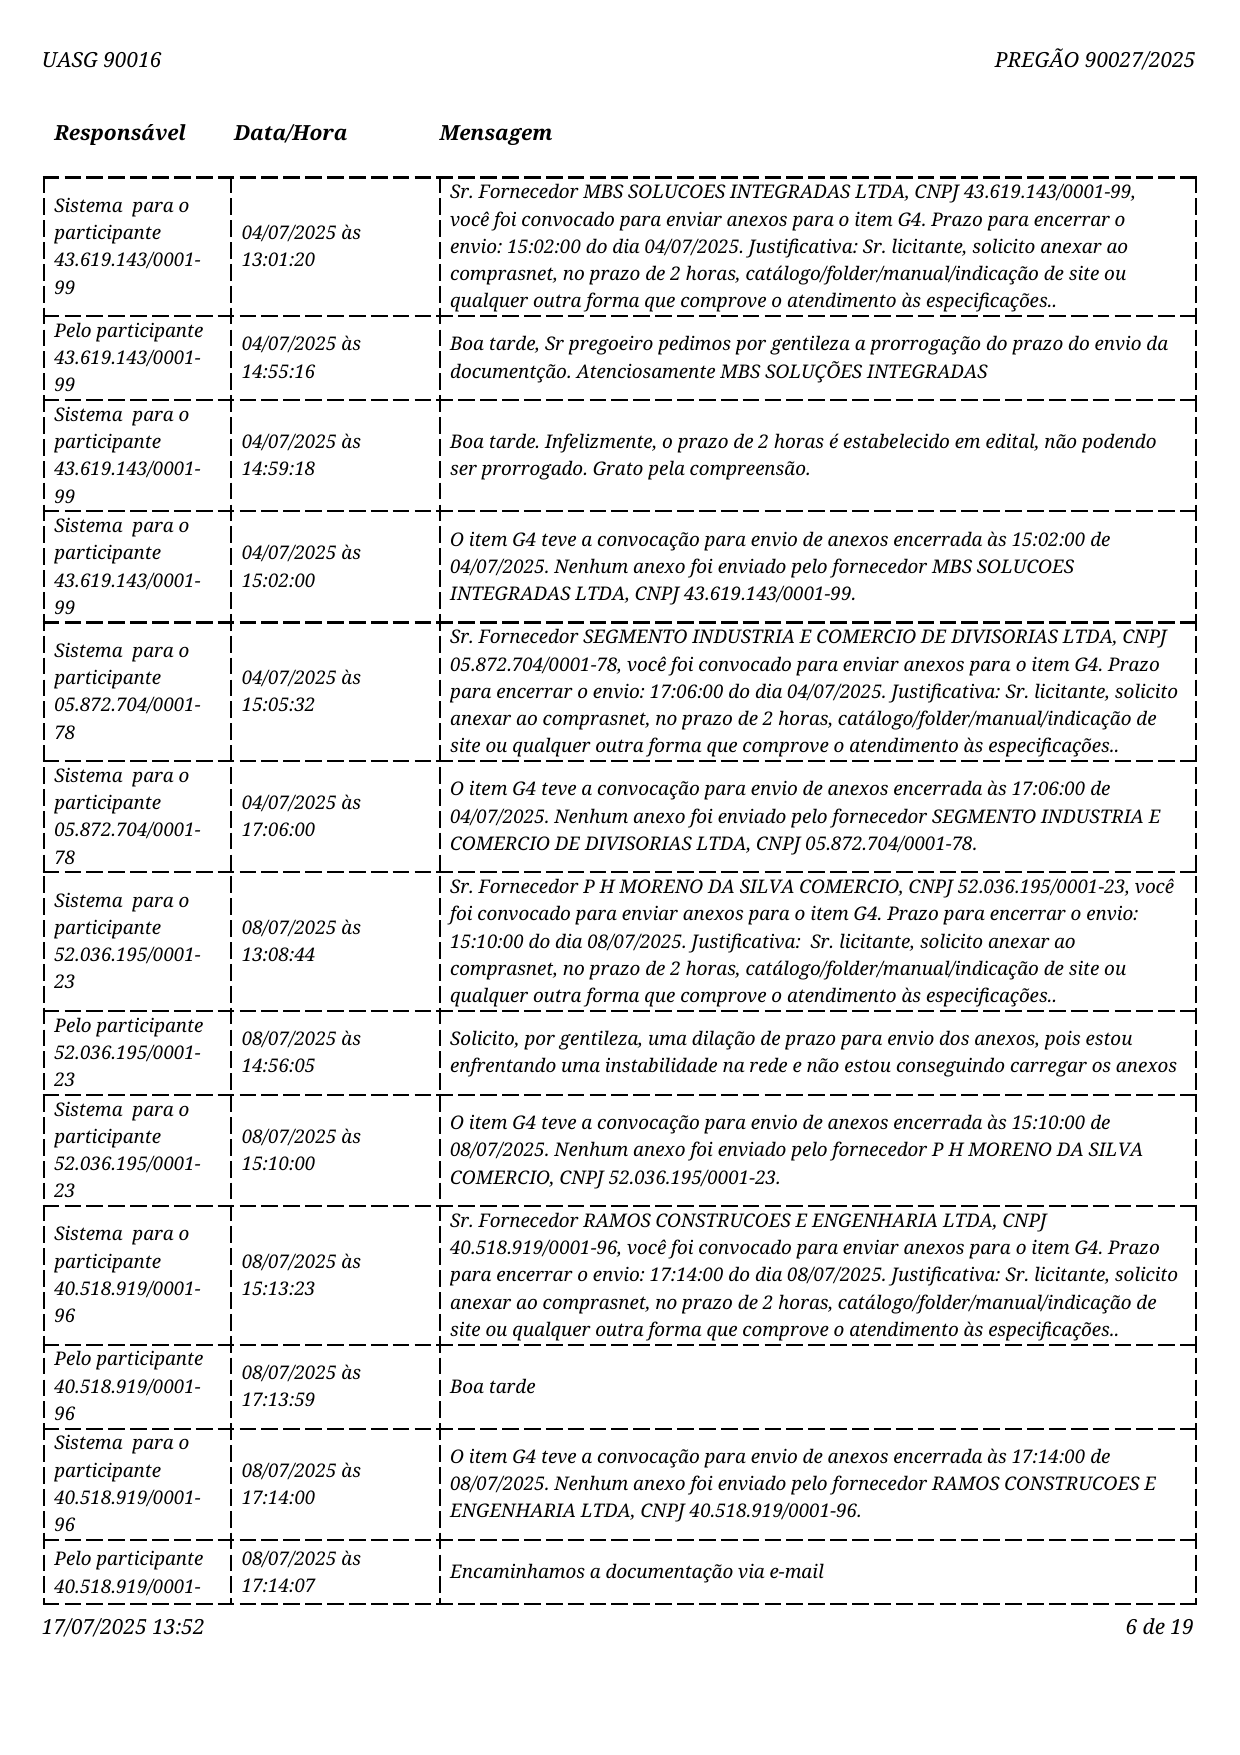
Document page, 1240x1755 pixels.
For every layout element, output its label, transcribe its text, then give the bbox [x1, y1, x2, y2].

table_cell Pelo participante 40.518.919/0001- [44, 1539, 231, 1603]
table_cell 08/07/2025 às 15:13:23 [231, 1205, 439, 1343]
table_cell Sistema para o participante 05.872.704/0001-78 [44, 760, 231, 871]
table_header Sr. Fornecedor MBS SOLUCOES INTEGRADAS LTDA, CNPJ 43.619.143/0001-99, você foi convocado para enviar anexos para o item G4. Prazo para encerrar o envio: 15:02:00 do dia 04/07/2025. Justificativa: Sr. licitante, solicito anexar ao comprasnet, no prazo de 2 horas, catálogo/folder/manual/indicação de site ou qualquer outra forma que comprove o atendimento às especificações.. [440, 176, 1196, 315]
table_cell Pelo participante 52.036.195/0001-23 [44, 1010, 231, 1094]
table_cell O item G4 teve a convocação para envio de anexos encerrada às 17:14:00 de 08/07/2025. Nenhum anexo foi enviado pelo fornecedor RAMOS CONSTRUCOES E ENGENHARIA LTDA, CNPJ 40.518.919/0001-96. [440, 1428, 1196, 1539]
table_cell 08/07/2025 às 17:14:07 [231, 1539, 439, 1603]
table_cell Sr. Fornecedor SEGMENTO INDUSTRIA E COMERCIO DE DIVISORIAS LTDA, CNPJ 05.872.704/0001-78, você foi convocado para enviar anexos para o item G4. Prazo para encerrar o envio: 17:06:00 do dia 04/07/2025. Justificativa: Sr. licitante, solicito anexar ao comprasnet, no prazo de 2 horas, catálogo/folder/manual/indicação de site ou qualquer outra forma que comprove o atendimento às especificações.. [440, 621, 1196, 760]
table_cell 08/07/2025 às 17:13:59 [231, 1344, 439, 1427]
table_cell Sr. Fornecedor RAMOS CONSTRUCOES E ENGENHARIA LTDA, CNPJ 40.518.919/0001-96, você foi convocado para enviar anexos para o item G4. Prazo para encerrar o envio: 17:14:00 do dia 08/07/2025. Justificativa: Sr. licitante, solicito anexar ao comprasnet, no prazo de 2 horas, catálogo/folder/manual/indicação de site ou qualquer outra forma que comprove o atendimento às especificações.. [440, 1205, 1196, 1343]
table_cell 04/07/2025 às 15:05:32 [231, 621, 439, 760]
table_cell O item G4 teve a convocação para envio de anexos encerrada às 17:06:00 de 04/07/2025. Nenhum anexo foi enviado pelo fornecedor SEGMENTO INDUSTRIA E COMERCIO DE DIVISORIAS LTDA, CNPJ 05.872.704/0001-78. [440, 760, 1196, 871]
table_cell Boa tarde. Infelizmente, o prazo de 2 horas é estabelecido em edital, não podendo ser prorrogado. Grato pela compreensão. [440, 399, 1196, 510]
table_cell Sistema para o participante 40.518.919/0001-96 [44, 1428, 231, 1539]
table_cell Boa tarde [440, 1344, 1196, 1427]
table_cell Sistema para o participante 43.619.143/0001-99 [44, 399, 231, 510]
table_cell O item G4 teve a convocação para envio de anexos encerrada às 15:02:00 de 04/07/2025. Nenhum anexo foi enviado pelo fornecedor MBS SOLUCOES INTEGRADAS LTDA, CNPJ 43.619.143/0001-99. [440, 510, 1196, 621]
table_cell Sistema para o participante 52.036.195/0001-23 [44, 871, 231, 1010]
table_cell Sistema para o participante 52.036.195/0001-23 [44, 1094, 231, 1205]
table_cell 08/07/2025 às 14:56:05 [231, 1010, 439, 1094]
table_cell 08/07/2025 às 15:10:00 [231, 1094, 439, 1205]
table_cell Encaminhamos a documentação via e-mail [440, 1539, 1196, 1603]
table_cell Sr. Fornecedor P H MORENO DA SILVA COMERCIO, CNPJ 52.036.195/0001-23, você foi convocado para enviar anexos para o item G4. Prazo para encerrar o envio: 15:10:00 do dia 08/07/2025. Justificativa: Sr. licitante, solicito anexar ao comprasnet, no prazo de 2 horas, catálogo/folder/manual/indicação de site ou qualquer outra forma que comprove o atendimento às especificações.. [440, 871, 1196, 1010]
table_cell 04/07/2025 às 14:59:18 [231, 399, 439, 510]
table_header Sistema para o participante 43.619.143/0001-99 [44, 176, 231, 315]
table_cell 08/07/2025 às 13:08:44 [231, 871, 439, 1010]
table_cell Pelo participante 40.518.919/0001-96 [44, 1344, 231, 1427]
table_cell Pelo participante 43.619.143/0001-99 [44, 315, 231, 399]
table_cell Sistema para o participante 40.518.919/0001-96 [44, 1205, 231, 1343]
table_cell O item G4 teve a convocação para envio de anexos encerrada às 15:10:00 de 08/07/2025. Nenhum anexo foi enviado pelo fornecedor P H MORENO DA SILVA COMERCIO, CNPJ 52.036.195/0001-23. [440, 1094, 1196, 1205]
table_cell Sistema para o participante 05.872.704/0001-78 [44, 621, 231, 760]
table_cell Sistema para o participante 43.619.143/0001-99 [44, 510, 231, 621]
table_header 04/07/2025 às 13:01:20 [231, 176, 439, 315]
table_cell 04/07/2025 às 17:06:00 [231, 760, 439, 871]
table_cell 08/07/2025 às 17:14:00 [231, 1428, 439, 1539]
table_cell Solicito, por gentileza, uma dilação de prazo para envio dos anexos, pois estou enfrentando uma instabilidade na rede e não estou conseguindo carregar os anexos [440, 1010, 1196, 1094]
table_cell Boa tarde, Sr pregoeiro pedimos por gentileza a prorrogação do prazo do envio da documentção. Atenciosamente MBS SOLUÇÕES INTEGRADAS [440, 315, 1196, 399]
table_cell 04/07/2025 às 15:02:00 [231, 510, 439, 621]
table_cell 04/07/2025 às 14:55:16 [231, 315, 439, 399]
